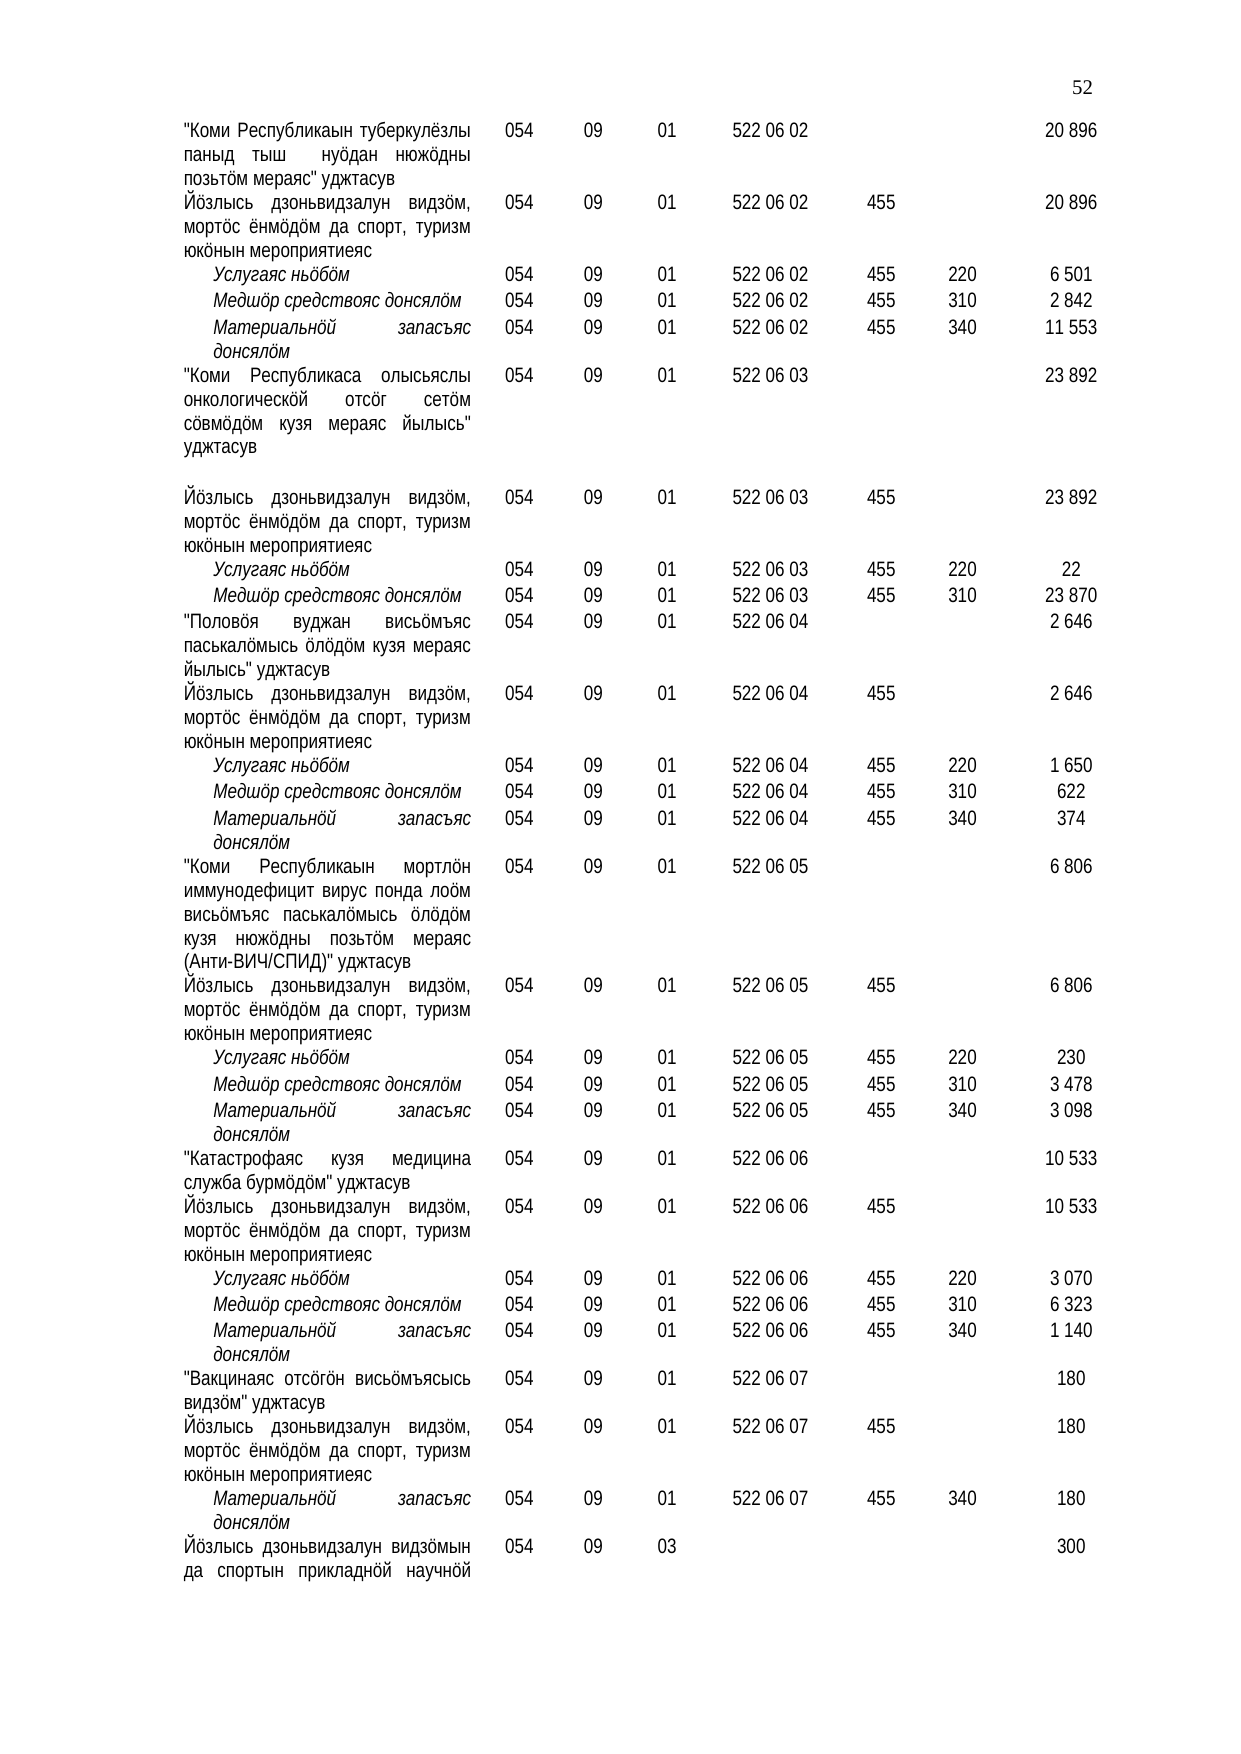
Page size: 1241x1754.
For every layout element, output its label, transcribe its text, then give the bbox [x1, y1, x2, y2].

table_cell 6 806 [999, 974, 1143, 1045]
table_cell 522 06 04 [704, 806, 837, 854]
table_cell [1143, 288, 1217, 314]
table_cell 054 [482, 854, 556, 973]
table_cell 09 [556, 1098, 630, 1146]
table_cell 522 06 03 [704, 583, 837, 609]
table_cell [837, 1146, 925, 1194]
table_cell 522 06 07 [704, 1486, 837, 1534]
table_cell [1143, 1146, 1217, 1194]
table_cell 3 478 [999, 1072, 1143, 1098]
table_cell [1143, 1414, 1217, 1486]
table_cell 054 [482, 557, 556, 583]
table_cell 455 [837, 1194, 925, 1266]
table_cell 522 06 05 [704, 1072, 837, 1098]
table_cell 01 [630, 753, 704, 779]
table_cell 522 06 02 [704, 315, 837, 362]
table_cell 054 [482, 779, 556, 806]
table_cell 2 646 [999, 681, 1143, 753]
table_cell 09 [556, 1045, 630, 1072]
table_cell 6 806 [999, 854, 1143, 973]
table_cell 455 [837, 1414, 925, 1486]
table_cell 054 [482, 315, 556, 362]
table_cell 054 [482, 1319, 556, 1366]
table_cell 6 501 [999, 262, 1143, 288]
table_cell "Половöя вуджан висьöмъяс паськалöмысь öлöдöм кузя мераяс йылысь" уджтасув [172, 609, 482, 681]
table_cell 01 [630, 1098, 704, 1146]
table_cell 054 [482, 1292, 556, 1318]
table_cell 340 [925, 806, 999, 854]
table_cell [837, 609, 925, 681]
table_cell [999, 458, 1143, 485]
table_cell 054 [482, 363, 556, 458]
table_cell 522 06 06 [704, 1266, 837, 1292]
table_cell 522 06 02 [704, 190, 837, 262]
table_cell 054 [482, 1366, 556, 1414]
table_cell [1143, 190, 1217, 262]
table_cell 09 [556, 1072, 630, 1098]
table_cell [1143, 1266, 1217, 1292]
table_cell 455 [837, 1098, 925, 1146]
table_cell 455 [837, 557, 925, 583]
table_cell 374 [999, 806, 1143, 854]
table_cell 01 [630, 1194, 704, 1266]
table_cell 455 [837, 190, 925, 262]
table_cell 09 [556, 315, 630, 362]
table_cell 054 [482, 1098, 556, 1146]
table_cell 09 [556, 1414, 630, 1486]
table_cell 20 896 [999, 190, 1143, 262]
table_cell 522 06 07 [704, 1414, 837, 1486]
table_cell 455 [837, 681, 925, 753]
table_cell 1 650 [999, 753, 1143, 779]
table_cell 09 [556, 1486, 630, 1534]
table_cell [1143, 1486, 1217, 1534]
table_cell Медшöр средствояс донсялöм [172, 288, 482, 314]
table_cell [1143, 1292, 1217, 1318]
table_cell [1143, 1534, 1217, 1582]
table_cell Услугаяс ньöбöм [172, 1045, 482, 1072]
table_cell 054 [482, 1486, 556, 1534]
table_cell [925, 190, 999, 262]
table_cell Материальнöй запасъяс донсялöм [172, 1319, 482, 1366]
table_cell [1143, 854, 1217, 973]
table_cell [1143, 779, 1217, 806]
table_cell 054 [482, 681, 556, 753]
table_cell [1143, 753, 1217, 779]
table_cell 340 [925, 1486, 999, 1534]
table_cell [1143, 974, 1217, 1045]
table_cell Йöзлысь дзоньвидзалун видзöм, мортöс ёнмöдöм да спорт, туризм юкöнын мероприятиеяс [172, 190, 482, 262]
table_cell 180 [999, 1366, 1143, 1414]
table_cell 09 [556, 485, 630, 557]
table_cell 310 [925, 288, 999, 314]
table_cell [704, 458, 837, 485]
table_cell Медшöр средствояс донсялöм [172, 1072, 482, 1098]
table_cell 01 [630, 681, 704, 753]
table_cell 23 892 [999, 363, 1143, 458]
table_cell Материальнöй запасъяс донсялöм [172, 806, 482, 854]
table_cell 455 [837, 315, 925, 362]
table_cell [925, 363, 999, 458]
table_cell 522 06 03 [704, 363, 837, 458]
table_cell 01 [630, 806, 704, 854]
table_cell 09 [556, 1534, 630, 1582]
table_cell [837, 363, 925, 458]
table_cell 054 [482, 485, 556, 557]
table_cell Йöзлысь дзоньвидзалун видзöмын да спортын прикладнöй научнöй [172, 1534, 482, 1582]
table_cell 09 [556, 557, 630, 583]
table_cell 01 [630, 1319, 704, 1366]
table_cell 522 06 02 [704, 118, 837, 190]
table_cell [704, 1534, 837, 1582]
table_cell [1143, 557, 1217, 583]
table_cell [1143, 806, 1217, 854]
table_cell 09 [556, 1292, 630, 1318]
table_cell 522 06 07 [704, 1366, 837, 1414]
table_cell 09 [556, 681, 630, 753]
table_cell 09 [556, 262, 630, 288]
table_cell 6 323 [999, 1292, 1143, 1318]
table_cell 054 [482, 753, 556, 779]
table_cell 220 [925, 1266, 999, 1292]
table_cell 340 [925, 1098, 999, 1146]
table_cell [1143, 609, 1217, 681]
table_cell 01 [630, 854, 704, 973]
table_cell [1143, 363, 1217, 458]
table_cell 220 [925, 262, 999, 288]
table_cell 09 [556, 363, 630, 458]
table_cell 522 06 04 [704, 609, 837, 681]
table_cell [1143, 583, 1217, 609]
table_cell 455 [837, 583, 925, 609]
table_cell 09 [556, 288, 630, 314]
table_cell 01 [630, 1292, 704, 1318]
table_cell 455 [837, 1072, 925, 1098]
table_cell Йöзлысь дзоньвидзалун видзöм, мортöс ёнмöдöм да спорт, туризм юкöнын мероприятиеяс [172, 485, 482, 557]
table_cell 3 070 [999, 1266, 1143, 1292]
table_cell 01 [630, 190, 704, 262]
table_cell 220 [925, 1045, 999, 1072]
table_cell 01 [630, 485, 704, 557]
table_cell 01 [630, 363, 704, 458]
table_cell 054 [482, 1194, 556, 1266]
table_cell [837, 854, 925, 973]
table_cell 01 [630, 779, 704, 806]
table_cell [1143, 1194, 1217, 1266]
table_cell 01 [630, 118, 704, 190]
table_cell 054 [482, 1266, 556, 1292]
table_cell 622 [999, 779, 1143, 806]
table_cell 11 553 [999, 315, 1143, 362]
table_cell [925, 1534, 999, 1582]
table_cell 01 [630, 1045, 704, 1072]
table_cell [925, 1366, 999, 1414]
table_cell 340 [925, 315, 999, 362]
table_cell [1143, 681, 1217, 753]
table_cell [925, 1414, 999, 1486]
table_cell 09 [556, 779, 630, 806]
table_cell Материальнöй запасъяс донсялöм [172, 315, 482, 362]
table_cell 01 [630, 609, 704, 681]
table_cell 455 [837, 806, 925, 854]
table_cell 054 [482, 118, 556, 190]
table_cell 01 [630, 1146, 704, 1194]
table_cell 522 06 04 [704, 779, 837, 806]
table_cell Услугаяс ньöбöм [172, 1266, 482, 1292]
table_cell Материальнöй запасъяс донсялöм [172, 1486, 482, 1534]
table_cell 455 [837, 1266, 925, 1292]
table_cell 01 [630, 1414, 704, 1486]
table_cell 09 [556, 609, 630, 681]
table_cell 455 [837, 262, 925, 288]
table_cell 522 06 05 [704, 974, 837, 1045]
table_cell 3 098 [999, 1098, 1143, 1146]
table_cell 23 892 [999, 485, 1143, 557]
table_cell Услугаяс ньöбöм [172, 262, 482, 288]
table_cell 230 [999, 1045, 1143, 1072]
table_cell 054 [482, 806, 556, 854]
table_cell [1143, 118, 1217, 190]
table_cell 455 [837, 974, 925, 1045]
table_cell "Коми Республикаса олысьяслы онкологическöй отсöг сетöм сöвмöдöм кузя мераяс йылысь" уджтасув [172, 363, 482, 458]
table_cell 01 [630, 1366, 704, 1414]
table_cell [925, 1194, 999, 1266]
table_cell 054 [482, 1072, 556, 1098]
table_cell 01 [630, 974, 704, 1045]
table_cell 23 870 [999, 583, 1143, 609]
table_cell 455 [837, 1319, 925, 1366]
table_cell 180 [999, 1486, 1143, 1534]
table_cell [925, 609, 999, 681]
table_cell [1143, 262, 1217, 288]
table_cell 01 [630, 1486, 704, 1534]
table_cell Йöзлысь дзоньвидзалун видзöм, мортöс ёнмöдöм да спорт, туризм юкöнын мероприятиеяс [172, 974, 482, 1045]
table_cell 01 [630, 557, 704, 583]
table_cell 01 [630, 262, 704, 288]
table_cell [1143, 1098, 1217, 1146]
table_cell Услугаяс ньöбöм [172, 753, 482, 779]
table_cell [837, 1534, 925, 1582]
table_cell "Катастрофаяс кузя медицина служба бурмöдöм" уджтасув [172, 1146, 482, 1194]
table_cell [1143, 458, 1217, 485]
table_cell [556, 458, 630, 485]
table_cell 310 [925, 779, 999, 806]
table_cell [1143, 1045, 1217, 1072]
table_cell 180 [999, 1414, 1143, 1486]
table_cell 522 06 05 [704, 1045, 837, 1072]
table_cell 20 896 [999, 118, 1143, 190]
table_cell 310 [925, 583, 999, 609]
table_cell [837, 118, 925, 190]
table_cell 054 [482, 974, 556, 1045]
table_cell 10 533 [999, 1194, 1143, 1266]
table_cell [837, 1366, 925, 1414]
table_cell [172, 458, 482, 485]
table_cell 054 [482, 288, 556, 314]
table_cell 455 [837, 288, 925, 314]
table_cell 455 [837, 1045, 925, 1072]
table_cell 455 [837, 485, 925, 557]
table_cell 522 06 05 [704, 1098, 837, 1146]
table_cell 455 [837, 779, 925, 806]
table_cell 10 533 [999, 1146, 1143, 1194]
table_cell 1 140 [999, 1319, 1143, 1366]
table_cell [482, 458, 556, 485]
table_cell 054 [482, 583, 556, 609]
table_cell 03 [630, 1534, 704, 1582]
table_cell 054 [482, 1146, 556, 1194]
table_cell 054 [482, 262, 556, 288]
table_cell [925, 1146, 999, 1194]
table_cell 220 [925, 753, 999, 779]
table_cell 455 [837, 753, 925, 779]
table_cell 09 [556, 583, 630, 609]
table_cell Йöзлысь дзоньвидзалун видзöм, мортöс ёнмöдöм да спорт, туризм юкöнын мероприятиеяс [172, 1194, 482, 1266]
table_cell 09 [556, 753, 630, 779]
table_cell 310 [925, 1072, 999, 1098]
table_cell 09 [556, 854, 630, 973]
table_cell 09 [556, 118, 630, 190]
table_cell [925, 458, 999, 485]
table_cell 09 [556, 1194, 630, 1266]
table_cell [925, 974, 999, 1045]
table_cell 522 06 03 [704, 485, 837, 557]
table_cell [1143, 1319, 1217, 1366]
table_cell Йöзлысь дзоньвидзалун видзöм, мортöс ёнмöдöм да спорт, туризм юкöнын мероприятиеяс [172, 1414, 482, 1486]
table_cell 09 [556, 1266, 630, 1292]
table_cell 01 [630, 1266, 704, 1292]
table_cell 09 [556, 974, 630, 1045]
table_cell 522 06 03 [704, 557, 837, 583]
table_cell [1143, 1366, 1217, 1414]
table_cell "Коми Республикаын туберкулёзлы паныд тыш нуöдан нюжöдны позьтöм мераяс" уджтасув [172, 118, 482, 190]
table_cell 054 [482, 609, 556, 681]
table_cell 522 06 02 [704, 288, 837, 314]
table_cell 01 [630, 1072, 704, 1098]
table_cell Материальнöй запасъяс донсялöм [172, 1098, 482, 1146]
table_cell 455 [837, 1486, 925, 1534]
table_cell [1143, 485, 1217, 557]
table_cell 09 [556, 806, 630, 854]
table_cell 455 [837, 1292, 925, 1318]
table_cell 01 [630, 583, 704, 609]
table_cell 09 [556, 1366, 630, 1414]
table_cell 01 [630, 315, 704, 362]
table_cell 522 06 02 [704, 262, 837, 288]
table_cell [925, 485, 999, 557]
table_cell 054 [482, 1414, 556, 1486]
table_cell [1143, 315, 1217, 362]
table_cell Медшöр средствояс донсялöм [172, 583, 482, 609]
table_cell 09 [556, 190, 630, 262]
table_cell 300 [999, 1534, 1143, 1582]
table_cell 09 [556, 1319, 630, 1366]
table_cell [837, 458, 925, 485]
table_cell 054 [482, 190, 556, 262]
table_cell 09 [556, 1146, 630, 1194]
table_cell [630, 458, 704, 485]
table_cell Медшöр средствояс донсялöм [172, 779, 482, 806]
table_cell 522 06 04 [704, 681, 837, 753]
table_cell [925, 118, 999, 190]
table_cell 310 [925, 1292, 999, 1318]
table_cell 220 [925, 557, 999, 583]
table_cell 2 646 [999, 609, 1143, 681]
table_cell [1143, 1072, 1217, 1098]
table_cell "Вакцинаяс отсöгöн висьöмъясысь видзöм" уджтасув [172, 1366, 482, 1414]
table_cell Услугаяс ньöбöм [172, 557, 482, 583]
table_cell Йöзлысь дзоньвидзалун видзöм, мортöс ёнмöдöм да спорт, туризм юкöнын мероприятиеяс [172, 681, 482, 753]
table_cell 22 [999, 557, 1143, 583]
table_cell 340 [925, 1319, 999, 1366]
table_cell [925, 854, 999, 973]
table_cell 522 06 06 [704, 1194, 837, 1266]
table_cell [925, 681, 999, 753]
table_cell 01 [630, 288, 704, 314]
table_cell 054 [482, 1534, 556, 1582]
table_cell "Коми Республикаын мортлöн иммунодефицит вирус понда лоöм висьöмъяс паськалöмысь öлöдöм кузя нюжöдны позьтöм мераяс (Анти-ВИЧ/СПИД)" уджтасув [172, 854, 482, 973]
table_cell 054 [482, 1045, 556, 1072]
table_cell 522 06 06 [704, 1319, 837, 1366]
table_cell 2 842 [999, 288, 1143, 314]
table_cell 522 06 06 [704, 1292, 837, 1318]
table_cell Медшöр средствояс донсялöм [172, 1292, 482, 1318]
table_cell 522 06 05 [704, 854, 837, 973]
table_cell 522 06 04 [704, 753, 837, 779]
table_cell 522 06 06 [704, 1146, 837, 1194]
